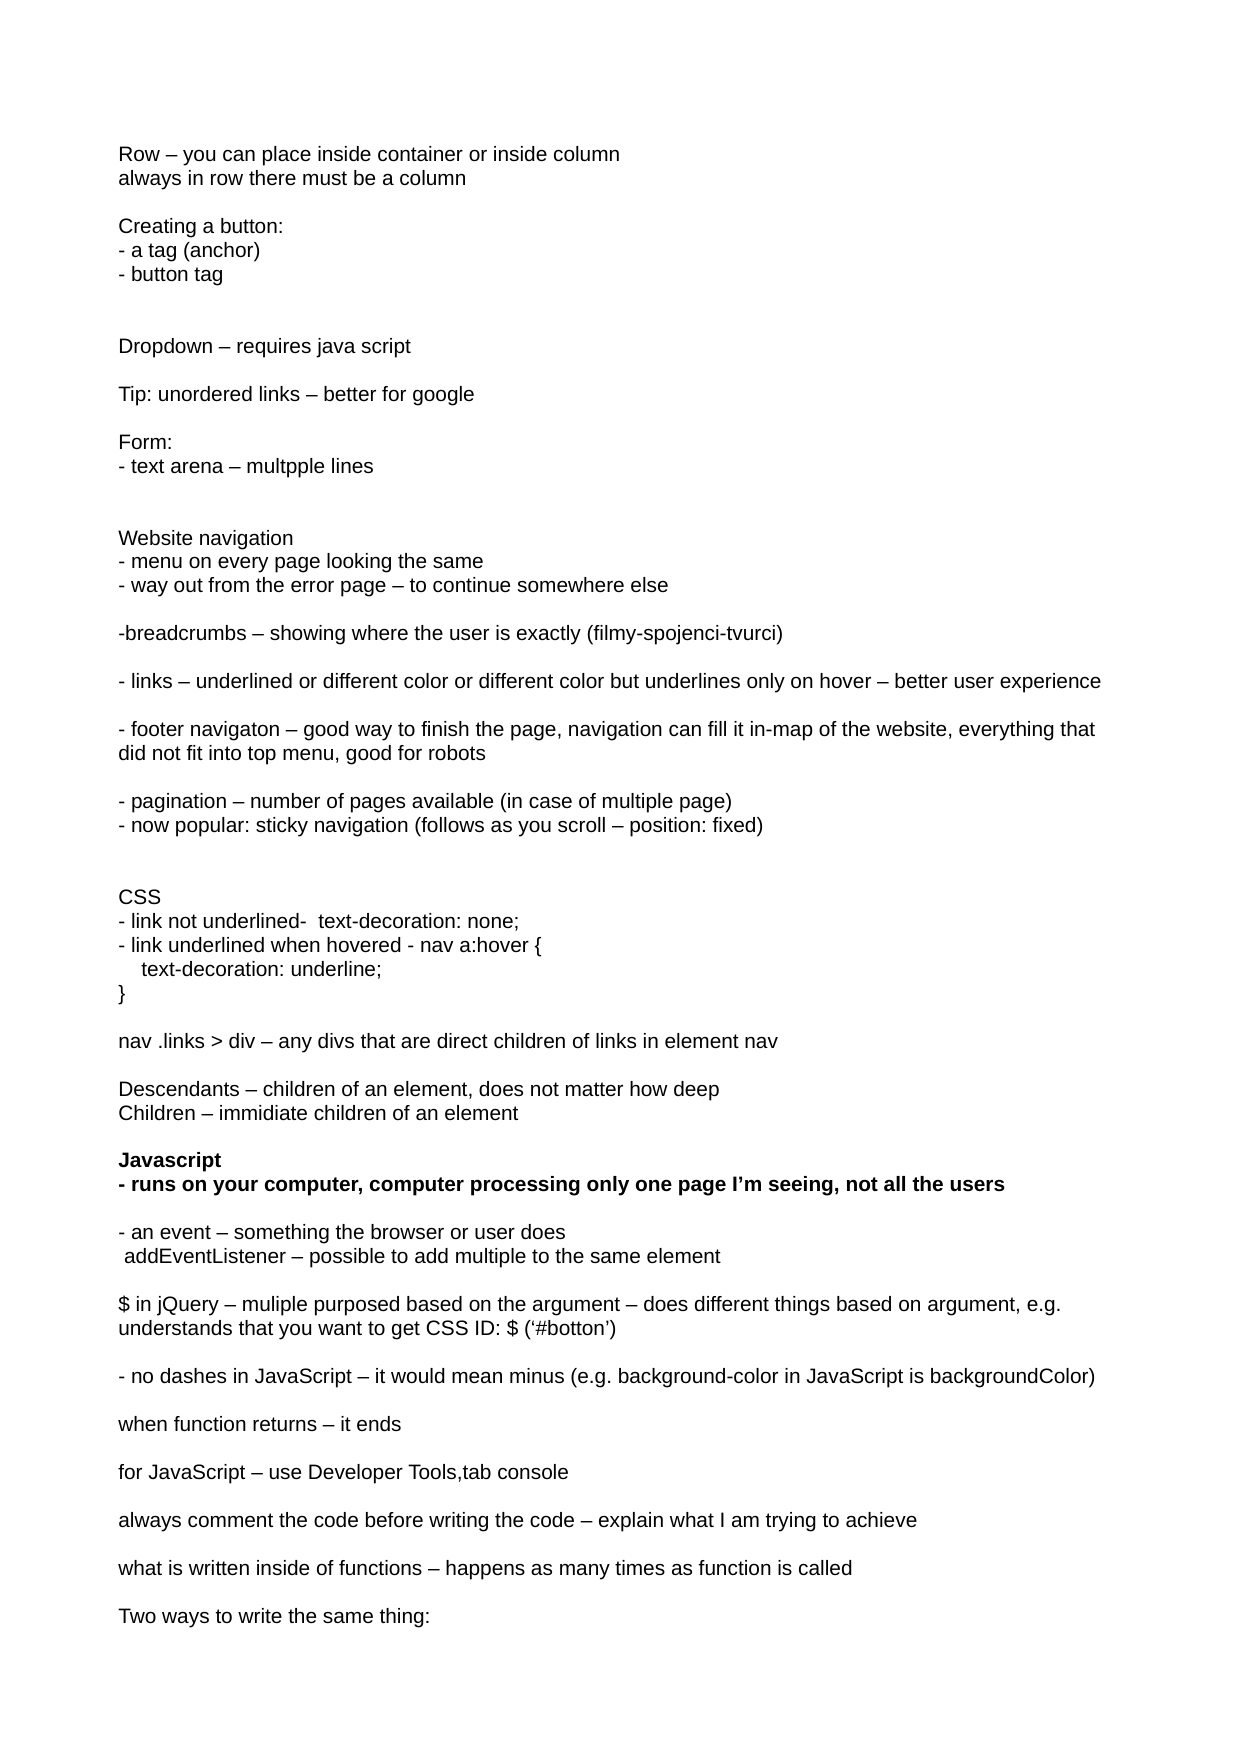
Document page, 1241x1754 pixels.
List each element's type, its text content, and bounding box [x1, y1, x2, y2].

text - text arena – multpple lines [118, 453, 1122, 477]
text CSS [118, 885, 1122, 909]
text what is written inside of functions – happens as many times as function is called [118, 1556, 1122, 1579]
text Descendants – children of an element, does not matter how deep [118, 1076, 1122, 1100]
text - footer navigaton – good way to finish the page, navigation can fill it in-map of the website, everything that did not fit into top menu, good for robots [118, 717, 1122, 765]
text Form: [118, 429, 1122, 453]
text - no dashes in JavaScript – it would mean minus (e.g. background-color in JavaScript is backgroundColor) [118, 1364, 1122, 1388]
text - runs on your computer, computer processing only one page I’m seeing, not all the users [118, 1172, 1122, 1196]
text - link underlined when hovered - nav a:hover { [118, 933, 1122, 957]
text -breadcrumbs – showing where the user is exactly (filmy-spojenci-tvurci) [118, 621, 1122, 645]
text - way out from the error page – to continue somewhere else [118, 573, 1122, 597]
text Creating a button: [118, 214, 1122, 238]
text - a tag (anchor) [118, 238, 1122, 262]
text Dropdown – requires java script [118, 334, 1122, 358]
text } [118, 981, 1122, 1004]
text always in row there must be a column [118, 166, 1122, 190]
text - links – underlined or different color or different color but underlines only on hover – better user experience [118, 669, 1122, 693]
text text-decoration: underline; [118, 957, 1122, 981]
text Website navigation [118, 525, 1122, 549]
text - pagination – number of pages available (in case of multiple page) [118, 789, 1122, 813]
text addEventListener – possible to add multiple to the same element [118, 1244, 1122, 1268]
text always comment the code before writing the code – explain what I am trying to achieve [118, 1508, 1122, 1532]
text Tip: unordered links – better for google [118, 382, 1122, 406]
text - link not underlined- text-decoration: none; [118, 909, 1122, 933]
text Two ways to write the same thing: [118, 1603, 1122, 1627]
text - now popular: sticky navigation (follows as you scroll – position: fixed) [118, 813, 1122, 837]
text Children – immidiate children of an element [118, 1100, 1122, 1124]
text - button tag [118, 262, 1122, 286]
text for JavaScript – use Developer Tools,tab console [118, 1460, 1122, 1484]
text nav .links > div – any divs that are direct children of links in element nav [118, 1028, 1122, 1052]
text $ in jQuery – muliple purposed based on the argument – does different things based on argument, e.g. understands that you want to get CSS ID: $ (‘#botton’) [118, 1292, 1122, 1340]
text when function returns – it ends [118, 1412, 1122, 1436]
text Row – you can place inside container or inside column [118, 142, 1122, 166]
text Javascript [118, 1148, 1122, 1172]
text - an event – something the browser or user does [118, 1220, 1122, 1244]
text - menu on every page looking the same [118, 549, 1122, 573]
